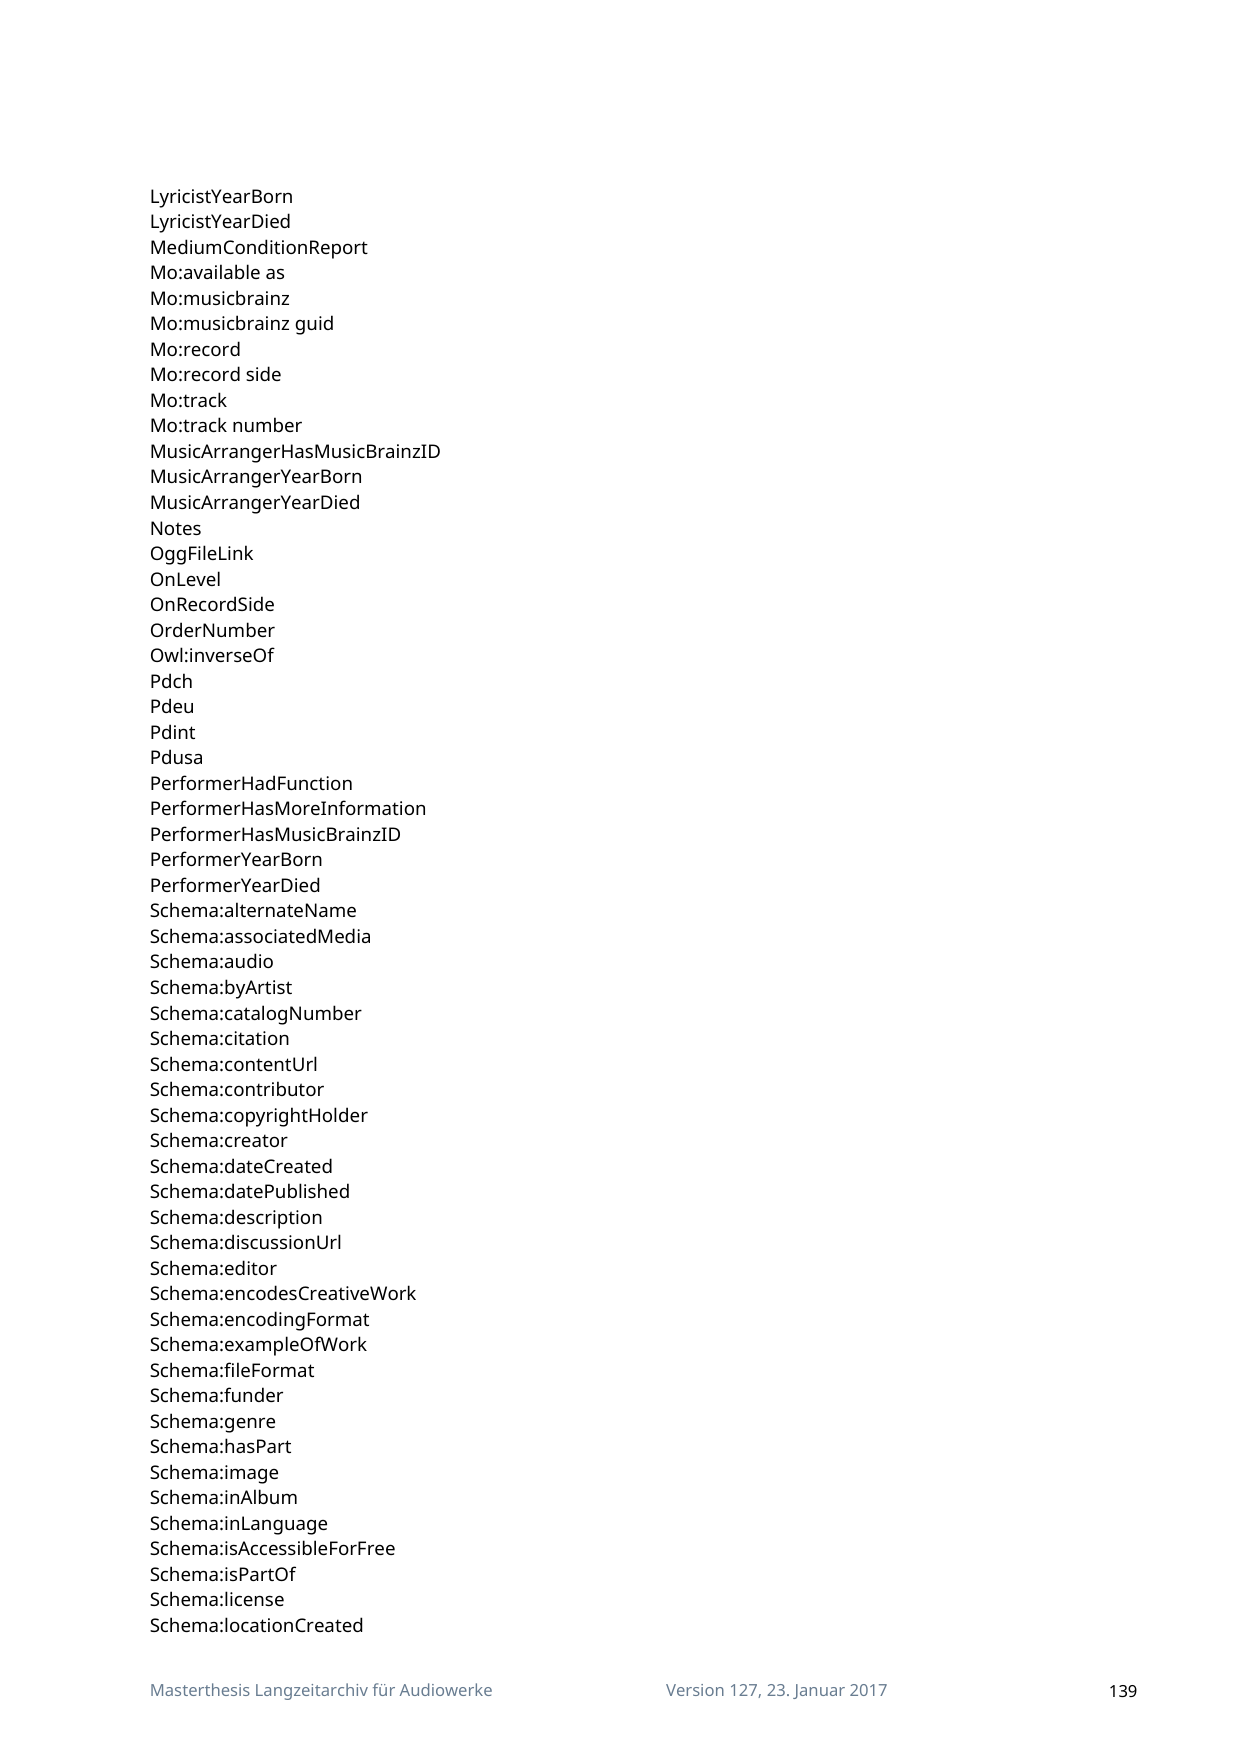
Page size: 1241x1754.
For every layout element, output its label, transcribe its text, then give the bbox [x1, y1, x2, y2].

text ‎Schema:inLanguage [149, 1510, 1136, 1536]
text ‎Mo:musicbrainz guid [149, 311, 1136, 336]
text ‎Mo:musicbrainz [149, 285, 1136, 311]
text ‎Schema:alternateName [149, 898, 1136, 923]
text ‎MusicArrangerYearDied [149, 489, 1136, 515]
text ‎Mo:track number [149, 413, 1136, 438]
text ‎MediumConditionReport [149, 234, 1136, 260]
text ‎Pdint [149, 719, 1136, 744]
text ‎OrderNumber [149, 617, 1136, 642]
text ‎Schema:encodingFormat [149, 1306, 1136, 1332]
text ‎Schema:genre [149, 1408, 1136, 1434]
text ‎Mo:record side [149, 362, 1136, 387]
text ‎Schema:fileFormat [149, 1357, 1136, 1383]
text ‎Schema:description [149, 1204, 1136, 1229]
text ‎Schema:funder [149, 1383, 1136, 1408]
text ‎PerformerYearBorn [149, 847, 1136, 872]
text ‎Schema:datePublished [149, 1178, 1136, 1204]
text ‎Schema:discussionUrl [149, 1229, 1136, 1255]
text ‎Schema:contributor [149, 1076, 1136, 1102]
text ‎Schema:inAlbum [149, 1485, 1136, 1510]
text ‎MusicArrangerYearBorn [149, 464, 1136, 489]
text ‎Schema:exampleOfWork [149, 1332, 1136, 1357]
text ‎Schema:locationCreated [149, 1612, 1136, 1638]
text ‎Mo:track [149, 387, 1136, 413]
text ‎Mo:available as [149, 260, 1136, 285]
text ‎Pdch [149, 668, 1136, 693]
text ‎LyricistYearBorn [149, 183, 1136, 209]
text ‎MusicArrangerHasMusicBrainzID [149, 438, 1136, 464]
text ‎Schema:encodesCreativeWork [149, 1281, 1136, 1306]
text ‎Pdeu [149, 693, 1136, 719]
text ‎OnRecordSide [149, 591, 1136, 617]
text ‎PerformerYearDied [149, 872, 1136, 898]
text ‎Schema:image [149, 1459, 1136, 1485]
text ‎Owl:inverseOf [149, 642, 1136, 668]
text ‎Schema:byArtist [149, 974, 1136, 1000]
text ‎Schema:associatedMedia [149, 923, 1136, 949]
text ‎Schema:catalogNumber [149, 1000, 1136, 1025]
text ‎Schema:dateCreated [149, 1153, 1136, 1178]
text ‎OnLevel [149, 566, 1136, 591]
text ‎Pdusa [149, 744, 1136, 770]
text ‎Schema:hasPart [149, 1434, 1136, 1459]
text ‎Schema:isAccessibleForFree [149, 1536, 1136, 1561]
text ‎Schema:editor [149, 1255, 1136, 1281]
text ‎Notes [149, 515, 1136, 540]
text ‎Schema:citation [149, 1025, 1136, 1051]
text ‎Schema:contentUrl [149, 1051, 1136, 1076]
text ‎PerformerHadFunction [149, 770, 1136, 796]
text ‎Mo:record [149, 336, 1136, 362]
text ‎OggFileLink [149, 540, 1136, 566]
text ‎Schema:copyrightHolder [149, 1102, 1136, 1127]
text ‎PerformerHasMusicBrainzID [149, 821, 1136, 847]
text ‎Schema:audio [149, 949, 1136, 974]
text ‎PerformerHasMoreInformation [149, 796, 1136, 821]
text ‎Schema:isPartOf [149, 1561, 1136, 1587]
text ‎Schema:license [149, 1587, 1136, 1612]
text ‎LyricistYearDied [149, 209, 1136, 234]
text ‎Schema:creator [149, 1127, 1136, 1153]
